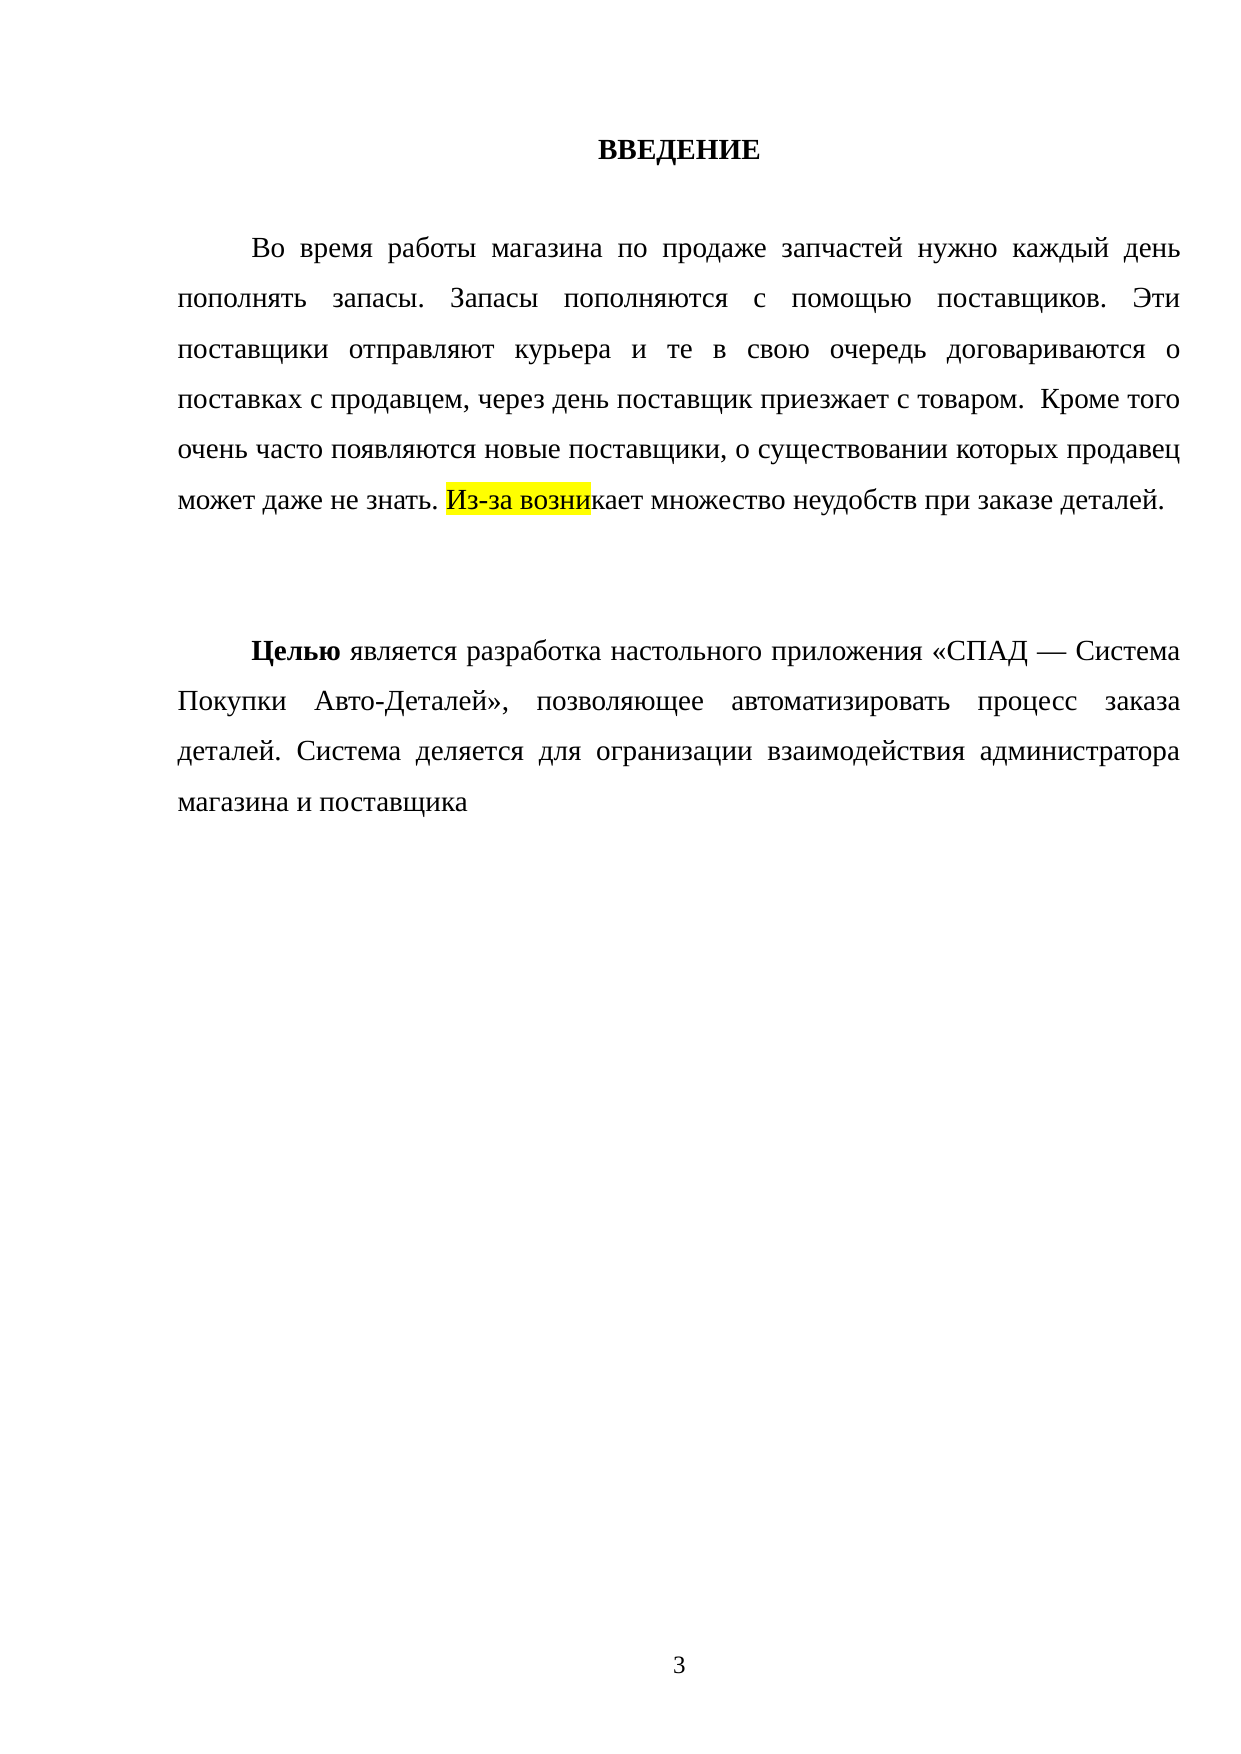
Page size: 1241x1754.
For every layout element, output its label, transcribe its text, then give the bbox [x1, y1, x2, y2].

text Во время работы магазина по продаже запчастей нужно каждый день пополнять запасы. Запасы пополняются с помощью поставщиков. Эти поставщики отправляют курьера и те в свою очередь договариваются о поставках с продавцем, через день поставщик приезжает с товаром. Кроме того очень часто появляются новые поставщики, о существовании которых продавец может даже не знать. Из-за возникает множество неудобств при заказе деталей. [177, 230, 1181, 515]
subtitle Введение [177, 132, 1181, 166]
text Целью является разработка настольного приложения «СПАД — Система Покупки Авто-Деталей», позволяющее автоматизировать процесс заказа деталей. Система деляется для огранизации взаимодействия администратора магазина и поставщика [177, 633, 1181, 817]
